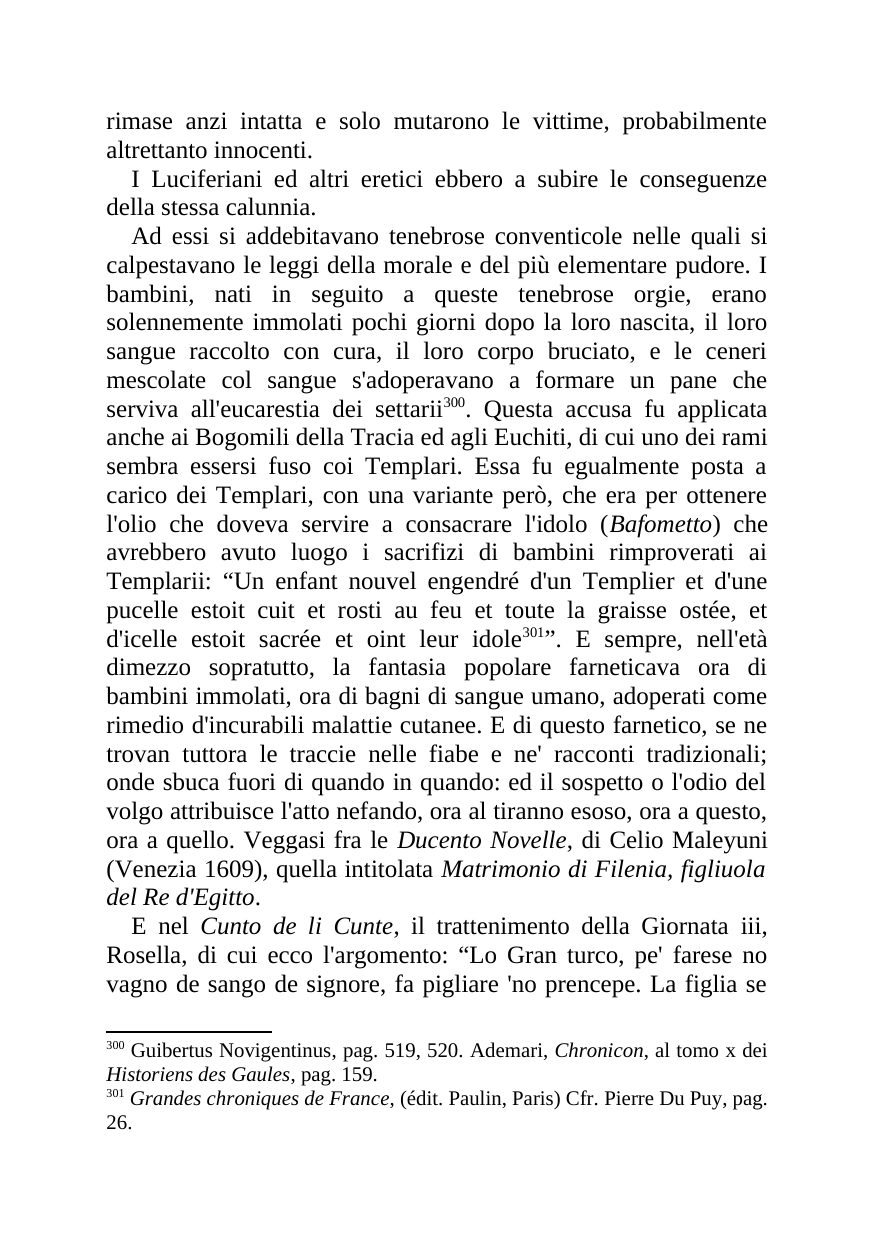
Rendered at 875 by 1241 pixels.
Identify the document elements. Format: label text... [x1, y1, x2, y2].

text Grandes chroniques de France, (édit. Paulin, Paris) Cfr. Pierre Du Puy, pag. 26. [106, 1086, 768, 1134]
text rimase anzi intatta e solo mutarono le vittime, probabilmente altrettanto innocenti. [106, 106, 768, 164]
text Guibertus Novigentinus, pag. 519, 520. Ademari, Chronicon, al tomo x dei Historiens des Gaules, pag. 159. [106, 1038, 768, 1086]
text I Luciferiani ed altri eretici ebbero a subire le conseguenze della stessa calunnia. [106, 164, 768, 221]
text E nel Cunto de li Cunte, il trattenimento della Giornata iii, Rosella, di cui ecco l'argomento: “Lo Gran turco, pe' farese no vagno de sango de signore, fa pigliare 'no prencepe. La figlia se [106, 911, 768, 997]
text Ad essi si addebitavano tenebrose conventicole nelle quali si calpestavano le leggi della morale e del più elementare pudore. I bambini, nati in seguito a queste tenebrose orgie, erano solennemente immolati pochi giorni dopo la loro nascita, il loro sangue raccolto con cura, il loro corpo bruciato, e le ceneri mescolate col sangue s'adoperavano a formare un pane che serviva all'eucarestia dei settarii. Questa accusa fu applicata anche ai Bogomili della Tracia ed agli Euchiti, di cui uno dei rami sembra essersi fuso coi Templari. Essa fu egualmente posta a carico dei Templari, con una variante però, che era per ottenere l'olio che doveva servire a consacrare l'idolo (Bafometto) che avrebbero avuto luogo i sacrifizi di bambini rimproverati ai Templarii: “Un enfant nouvel engendré d'un Templier et d'une pucelle estoit cuit et rosti au feu et toute la graisse ostée, et d'icelle estoit sacrée et oint leur idole”. E sempre, nell'età dimezzo sopratutto, la fantasia popolare farneticava ora di bambini immolati, ora di bagni di sangue umano, adoperati come rimedio d'incurabili malattie cutanee. E di questo farnetico, se ne trovan tuttora le traccie nelle fiabe e ne' racconti tradizionali; onde sbuca fuori di quando in quando: ed il sospetto o l'odio del volgo attribuisce l'atto nefando, ora al tiranno esoso, ora a questo, ora a quello. Veggasi fra le Ducento Novelle, di Celio Maleyuni (Venezia 1609), quella intitolata Matrimonio di Filenia, figliuola del Re d'Egitto. [106, 221, 768, 911]
